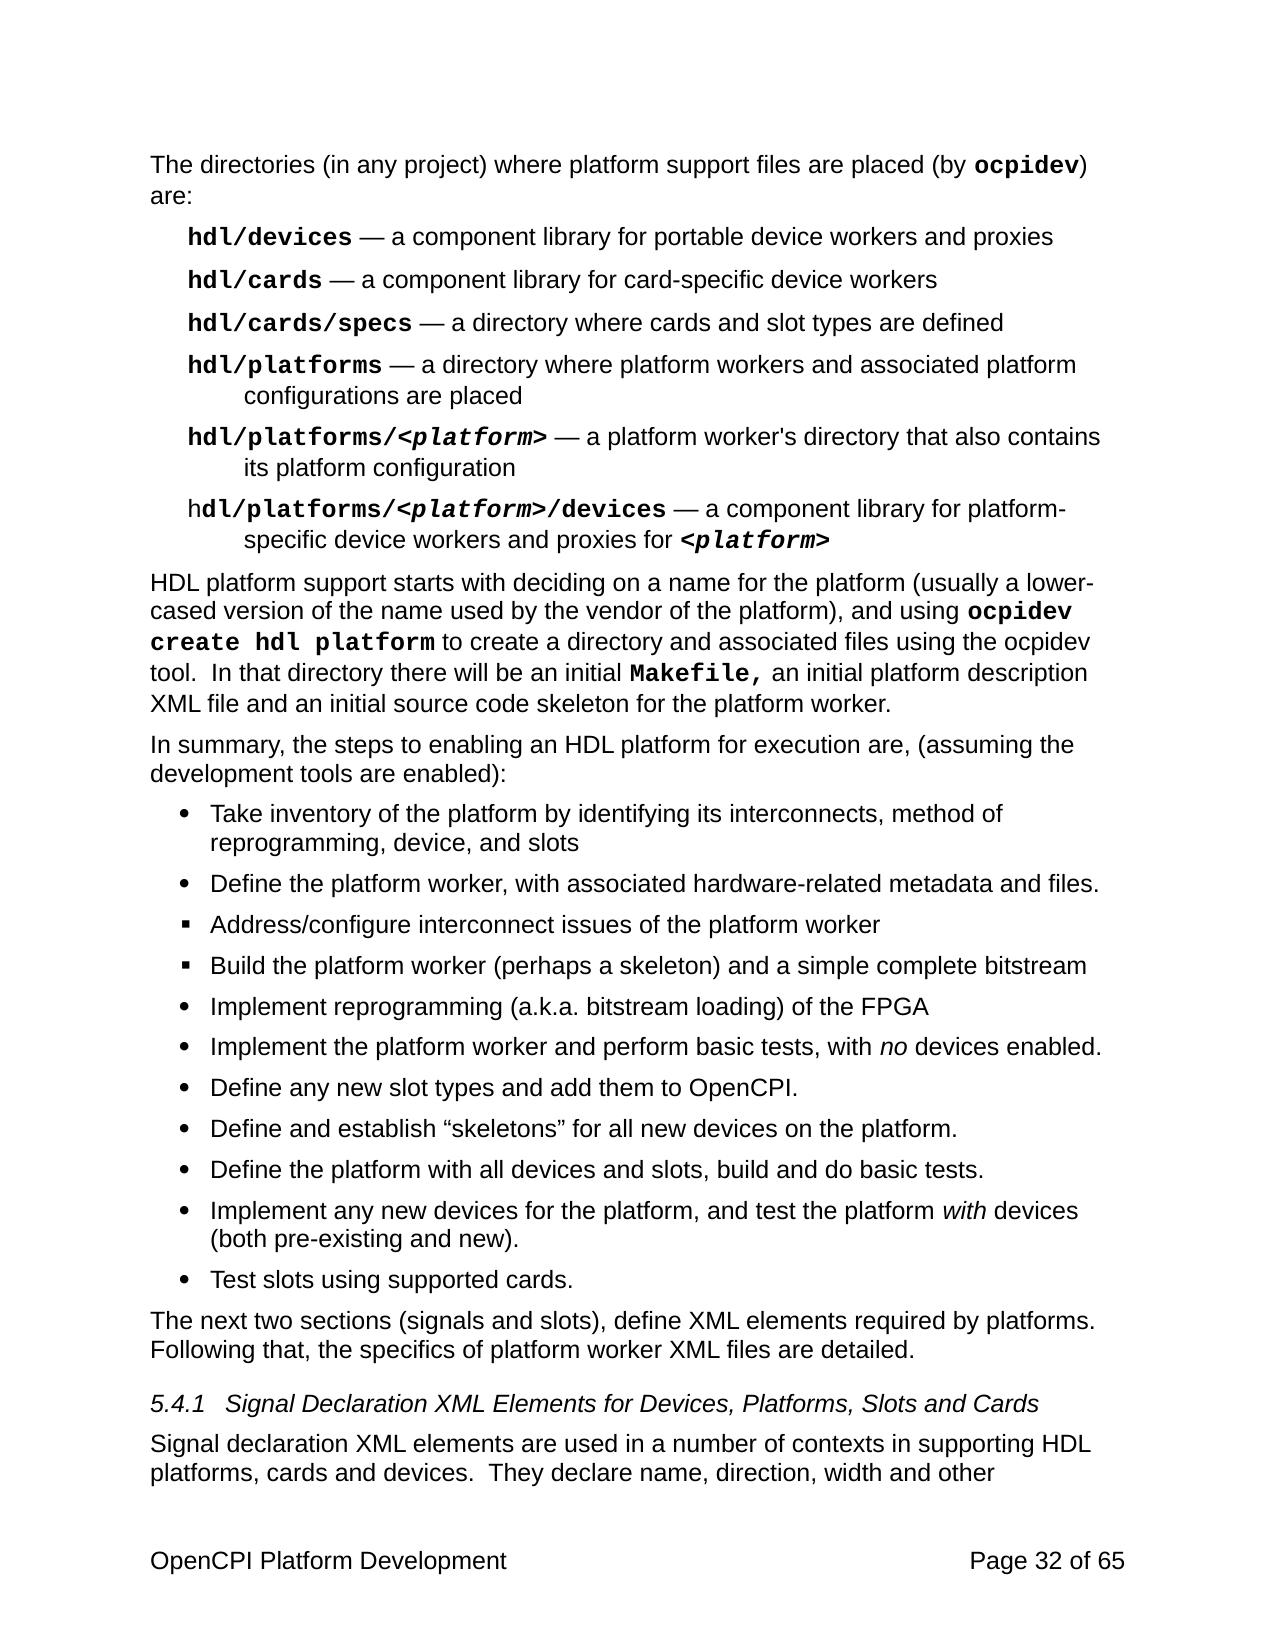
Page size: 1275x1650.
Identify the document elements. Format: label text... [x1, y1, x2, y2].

list Implement any new devices for the platform, and test the platform with devices (both pre-existing and new). [180, 1196, 1125, 1253]
text hdl/cards — a component library for card-specific device workers [187, 264, 1125, 296]
text The directories (in any project) where platform support files are placed (by ocpidev) are: [150, 150, 1125, 210]
list Define the platform worker, with associated hardware-related metadata and files. [180, 869, 1125, 898]
text Signal declaration XML elements are used in a number of contexts in supporting HDL platforms, cards and devices. They declare name, direction, width and other [150, 1429, 1125, 1487]
text hdl/platforms/<platform> — a platform worker's directory that also contains its platform configuration [187, 422, 1125, 482]
text hdl/platforms — a directory where platform workers and associated platform configurations are placed [187, 350, 1125, 410]
list Implement reprogramming (a.k.a. bitstream loading) of the FPGA [180, 991, 1125, 1020]
list Take inventory of the platform by identifying its interconnects, method of reprogramming, device, and slots [180, 799, 1125, 857]
list Define any new slot types and add them to OpenCPI. [180, 1073, 1125, 1102]
text The next two sections (signals and slots), define XML elements required by platforms. Following that, the specifics of platform worker XML files are detailed. [150, 1306, 1125, 1363]
text hdl/cards/specs — a directory where cards and slot types are defined [187, 307, 1125, 338]
list Test slots using supported cards. [180, 1265, 1125, 1294]
text hdl/devices — a component library for portable device workers and proxies [187, 222, 1125, 253]
subtitle Signal Declaration XML Elements for Devices, Platforms, Slots and Cards [150, 1388, 1125, 1417]
list Define the platform with all devices and slots, build and do basic tests. [180, 1155, 1125, 1184]
list Implement the platform worker and perform basic tests, with no devices enabled. [180, 1032, 1125, 1061]
list Address/configure interconnect issues of the platform worker [180, 910, 1125, 939]
text HDL platform support starts with deciding on a name for the platform (usually a lower-cased version of the name used by the vendor of the platform), and using ocpidev create hdl platform to create a directory and associated files using the ocpidev tool. In that directory there will be an initial Makefile, an initial platform description XML file and an initial source code skeleton for the platform worker. [150, 568, 1125, 718]
text hdl/platforms/<platform>/devices — a component library for platform-specific device workers and proxies for <platform> [187, 494, 1125, 556]
text In summary, the steps to enabling an HDL platform for execution are, (assuming the development tools are enabled): [150, 730, 1125, 787]
list Build the platform worker (perhaps a skeleton) and a simple complete bitstream [180, 951, 1125, 979]
list Define and establish “skeletons” for all new devices on the platform. [180, 1114, 1125, 1143]
